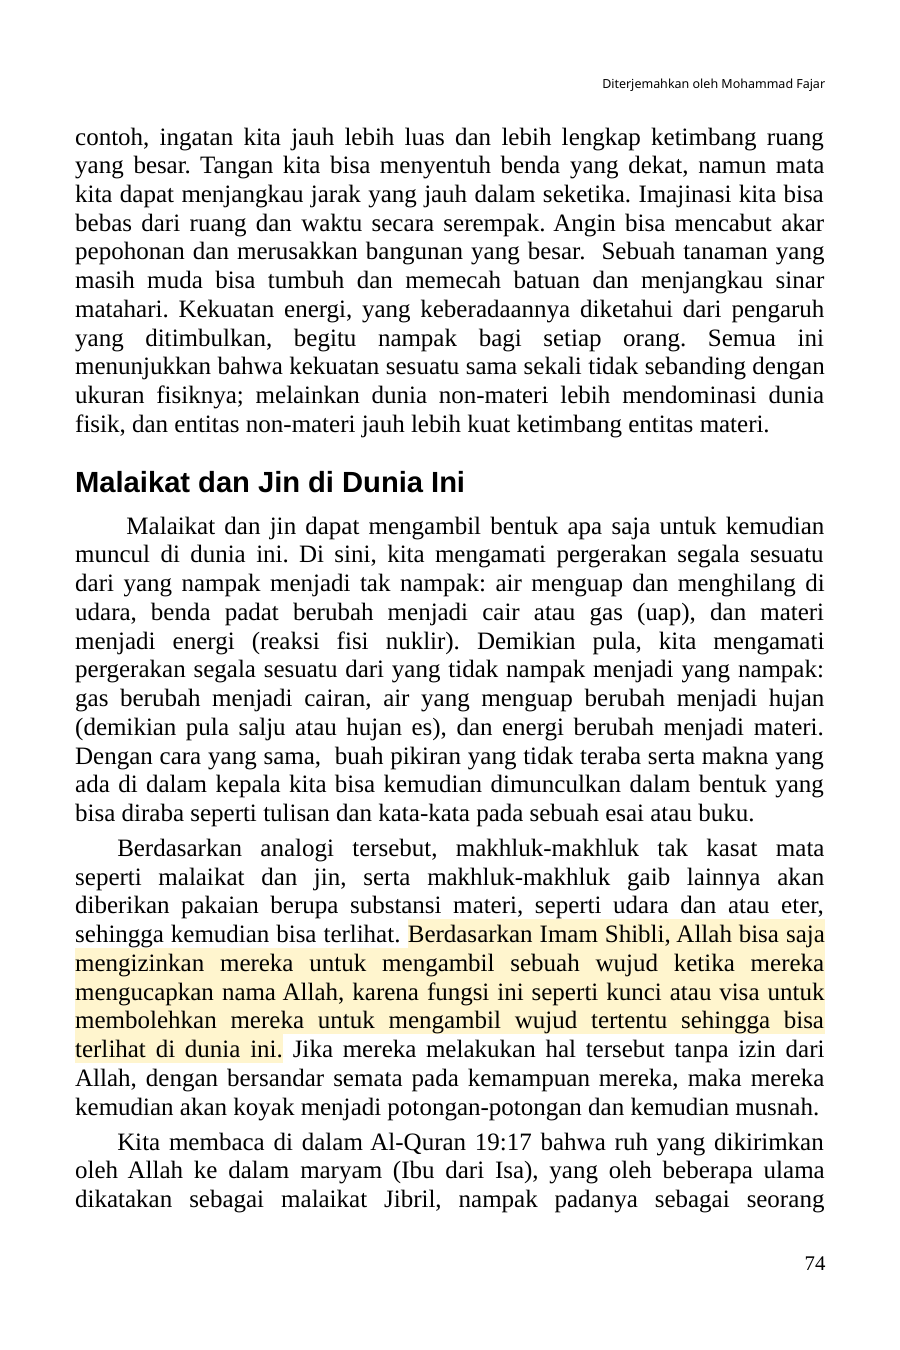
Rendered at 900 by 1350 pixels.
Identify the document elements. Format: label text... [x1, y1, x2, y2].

text Berdasarkan analogi tersebut, makhluk-makhluk tak kasat mata seperti malaikat dan jin, serta makhluk-makhluk gaib lainnya akan diberikan pakaian berupa substansi materi, seperti udara dan atau eter, sehingga kemudian bisa terlihat. Berdasarkan Imam Shibli, Allah bisa saja mengizinkan mereka untuk mengambil sebuah wujud ketika mereka mengucapkan nama Allah, karena fungsi ini seperti kunci atau visa untuk membolehkan mereka untuk mengambil wujud tertentu sehingga bisa terlihat di dunia ini. Jika mereka melakukan hal tersebut tanpa izin dari Allah, dengan bersandar semata pada kemampuan mereka, maka mereka kemudian akan koyak menjadi potongan-potongan dan kemudian musnah. [75, 833, 825, 1121]
text Kita membaca di dalam Al-Quran 19:17 bahwa ruh yang dikirimkan oleh Allah ke dalam maryam (Ibu dari Isa), yang oleh beberapa ulama dikatakan sebagai malaikat Jibril, nampak padanya sebagai seorang [75, 1127, 825, 1213]
text Malaikat dan jin dapat mengambil bentuk apa saja untuk kemudian muncul di dunia ini. Di sini, kita mengamati pergerakan segala sesuatu dari yang nampak menjadi tak nampak: air menguap dan menghilang di udara, benda padat berubah menjadi cair atau gas (uap), dan materi menjadi energi (reaksi fisi nuklir). Demikian pula, kita mengamati pergerakan segala sesuatu dari yang tidak nampak menjadi yang nampak: gas berubah menjadi cairan, air yang menguap berubah menjadi hujan (demikian pula salju atau hujan es), dan energi berubah menjadi materi. Dengan cara yang sama, buah pikiran yang tidak teraba serta makna yang ada di dalam kepala kita bisa kemudian dimunculkan dalam bentuk yang bisa diraba seperti tulisan dan kata-kata pada sebuah esai atau buku. [75, 511, 825, 827]
text contoh, ingatan kita jauh lebih luas dan lebih lengkap ketimbang ruang yang besar. Tangan kita bisa menyentuh benda yang dekat, namun mata kita dapat menjangkau jarak yang jauh dalam seketika. Imajinasi kita bisa bebas dari ruang dan waktu secara serempak. Angin bisa mencabut akar pepohonan dan merusakkan bangunan yang besar. Sebuah tanaman yang masih muda bisa tumbuh dan memecah batuan dan menjangkau sinar matahari. Kekuatan energi, yang keberadaannya diketahui dari pengaruh yang ditimbulkan, begitu nampak bagi setiap orang. Semua ini menunjukkan bahwa kekuatan sesuatu sama sekali tidak sebanding dengan ukuran fisiknya; melainkan dunia non-materi lebih mendominasi dunia fisik, dan entitas non-materi jauh lebih kuat ketimbang entitas materi. [75, 122, 825, 438]
subtitle Malaikat dan Jin di Dunia Ini [75, 465, 825, 498]
